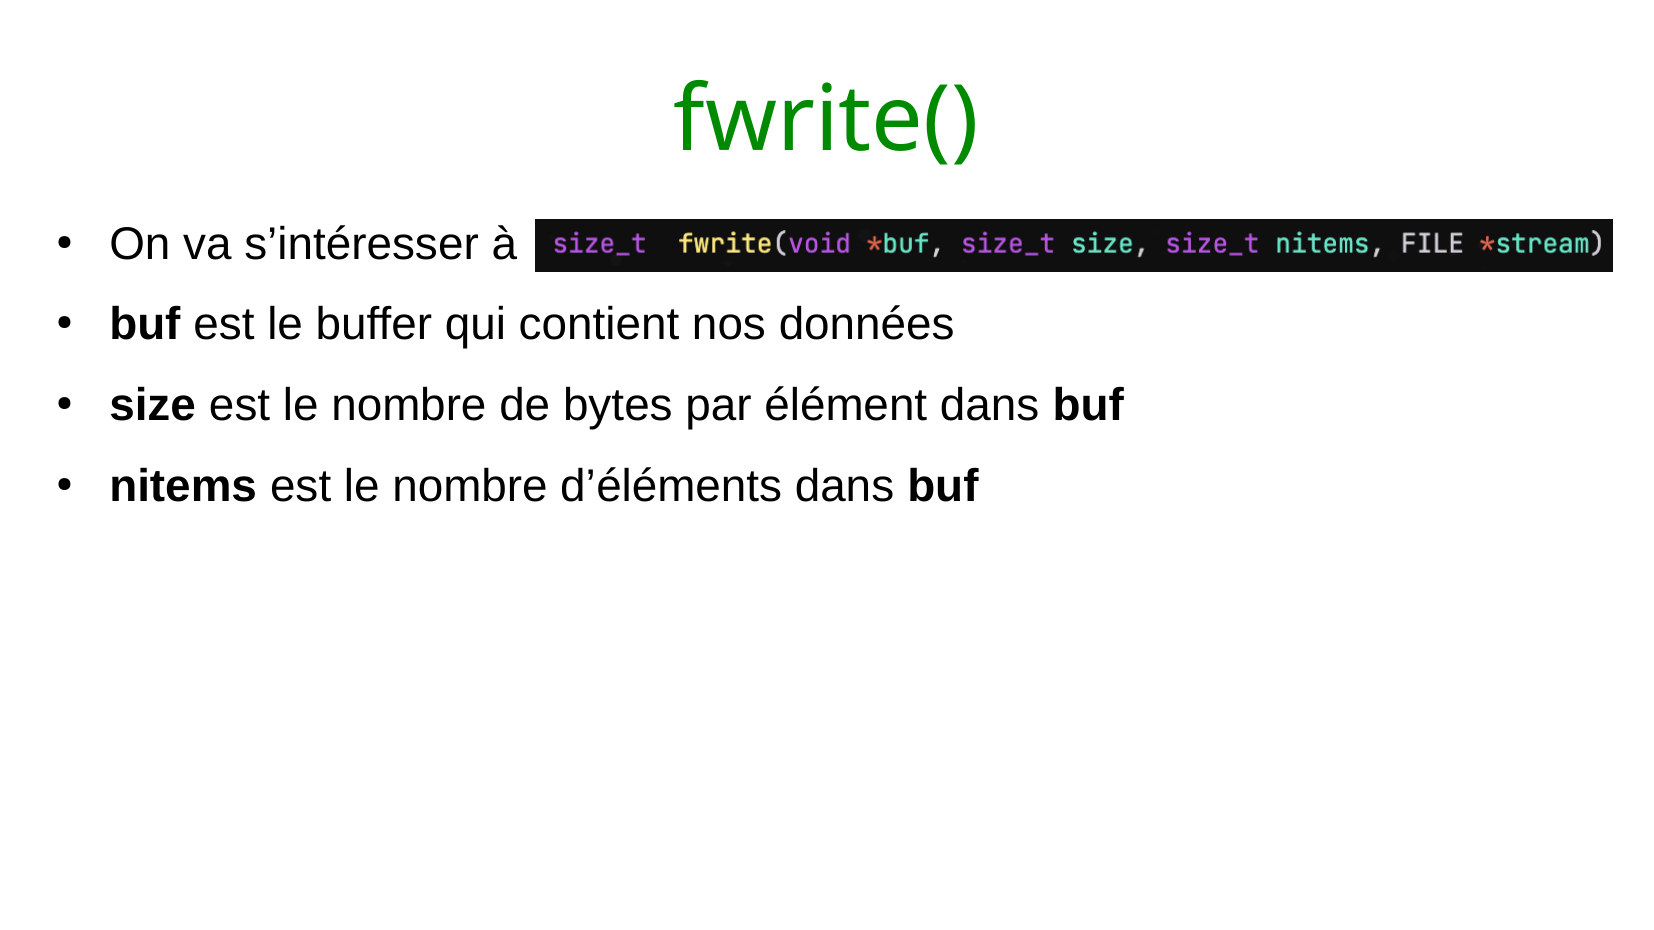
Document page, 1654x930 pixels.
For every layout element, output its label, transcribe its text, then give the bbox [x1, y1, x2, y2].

picture [535, 219, 1613, 272]
title fwrite() [82, 37, 1571, 193]
list On va s’intéresser à buf est le buffer qui contient nos données size est le nombre de bytes par élément dans buf nitems est le nombre d’éléments dans buf [38, 217, 1527, 757]
